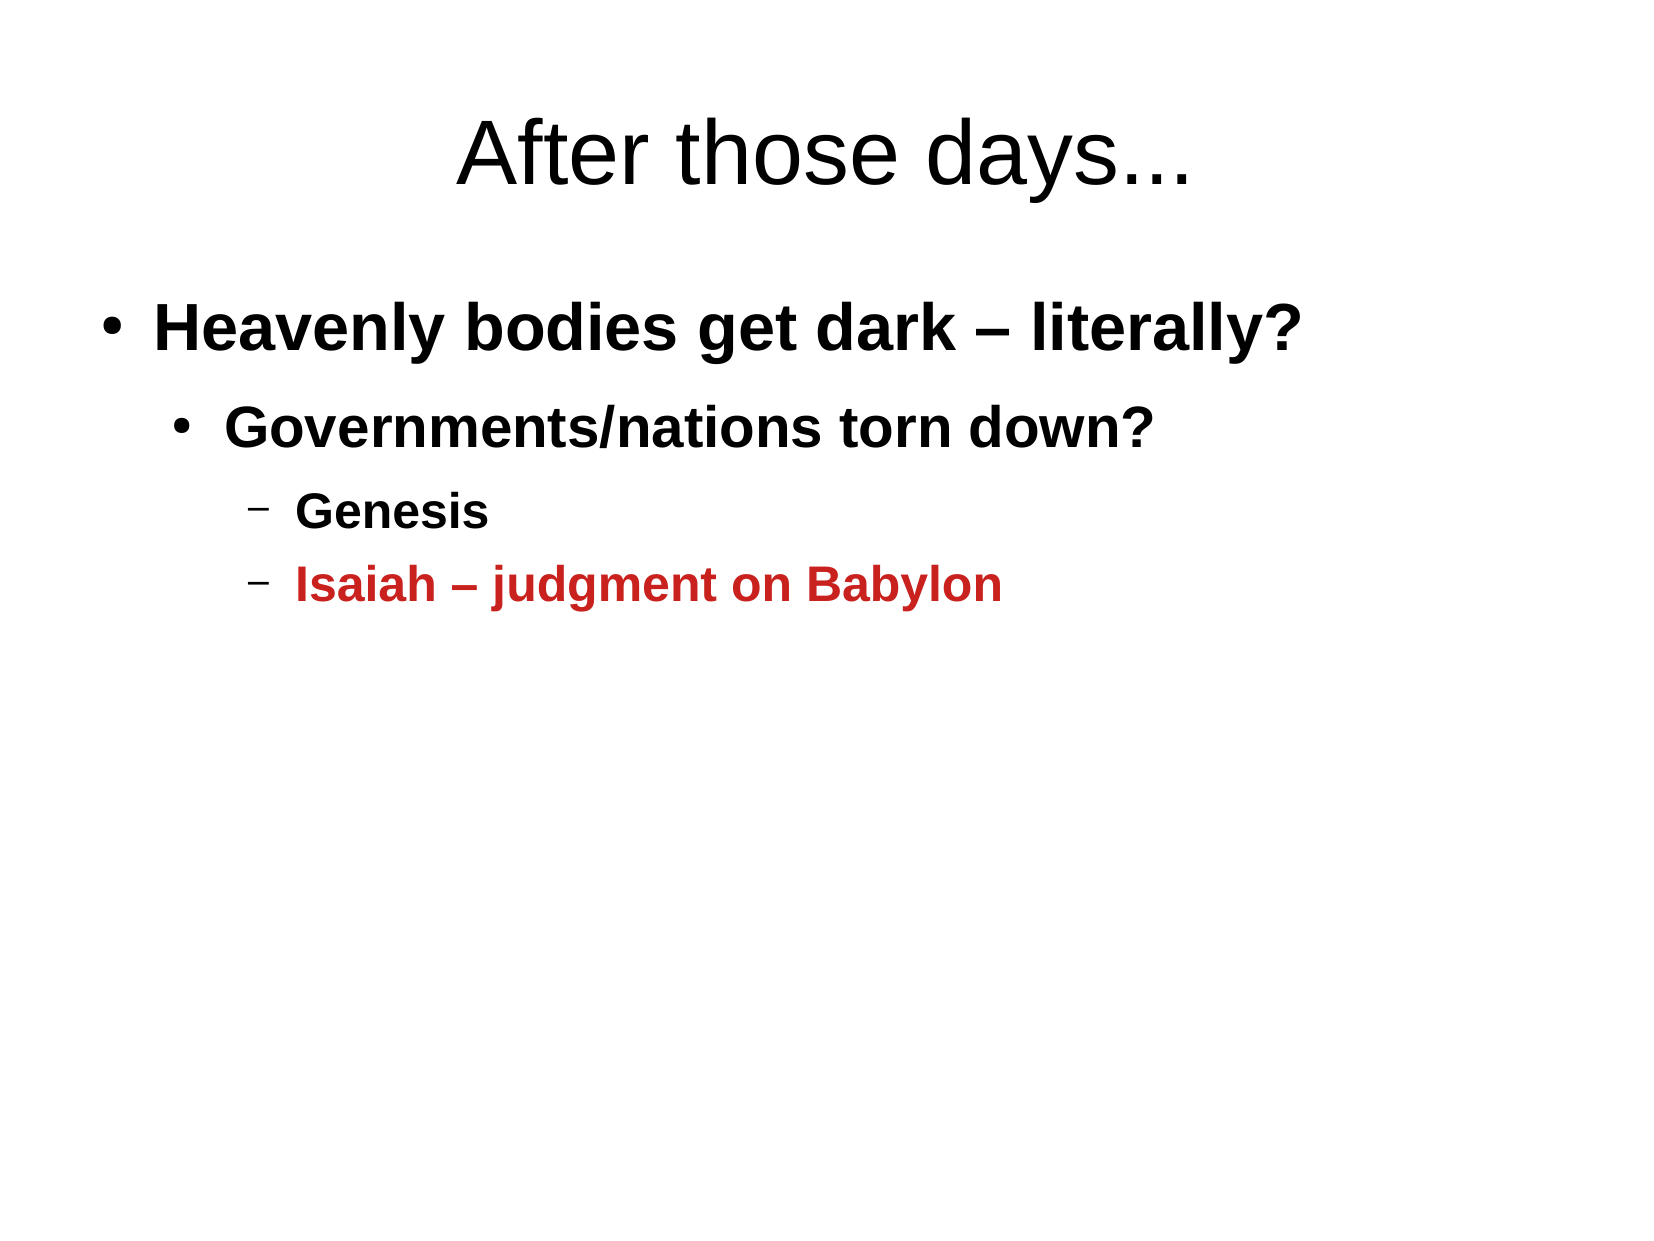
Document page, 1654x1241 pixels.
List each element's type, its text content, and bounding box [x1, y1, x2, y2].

title After those days... [82, 49, 1571, 257]
list Heavenly bodies get dark – literally? Governments/nations torn down? Genesis Isaiah – judgment on Babylon [82, 290, 1571, 1010]
